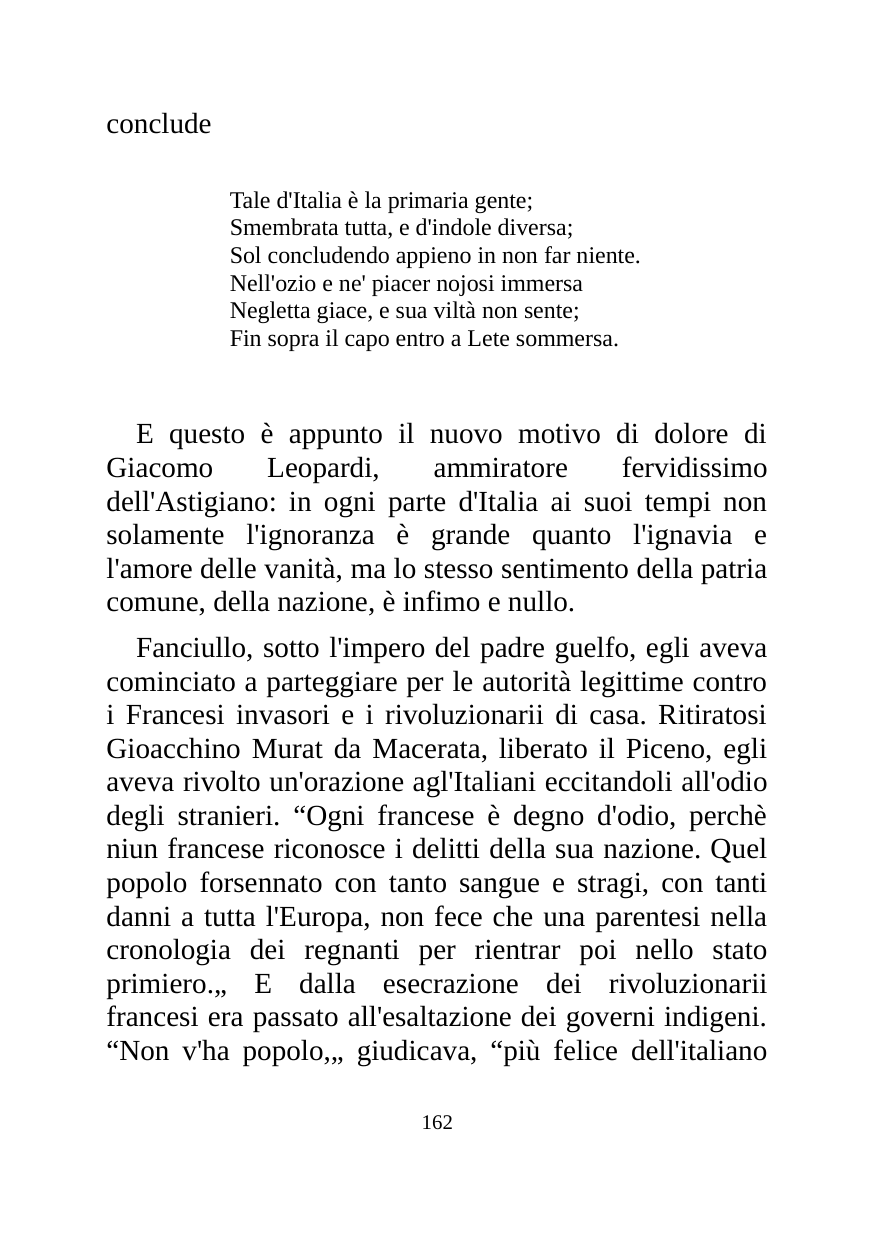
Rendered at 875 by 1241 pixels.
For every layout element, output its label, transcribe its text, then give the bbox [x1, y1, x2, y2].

text Nell'ozio e ne' piacer nojosi immersa [200, 269, 768, 296]
text E questo è appunto il nuovo motivo di dolore di Giacomo Leopardi, ammiratore fervidissimo dell'Astigiano: in ogni parte d'Italia ai suoi tempi non solamente l'ignoranza è grande quanto l'ignavia e l'amore delle vanità, ma lo stesso sentimento della patria comune, della nazione, è infimo e nullo. [106, 417, 768, 618]
text Negletta giace, e sua viltà non sente; [200, 296, 768, 324]
text Tale d'Italia è la primaria gente; [200, 186, 768, 213]
text Fanciullo, sotto l'impero del padre guelfo, egli aveva cominciato a parteggiare per le autorità legittime contro i Francesi invasori e i rivoluzionarii di casa. Ritiratosi Gioacchino Murat da Macerata, liberato il Piceno, egli aveva rivolto un'orazione agl'Italiani eccitandoli all'odio degli stranieri. “Ogni francese è degno d'odio, perchè niun francese riconosce i delitti della sua nazione. Quel popolo forsennato con tanto sangue e stragi, con tanti danni a tutta l'Europa, non fece che una parentesi nella cronologia dei regnanti per rientrar poi nello stato primiero.„ E dalla esecrazione dei rivoluzionarii francesi era passato all'esaltazione dei governi indigeni. “Non v'ha popolo,„ giudicava, “più felice dell'italiano [106, 630, 768, 1066]
text Fin sopra il capo entro a Lete sommersa. [200, 324, 768, 351]
text Smembrata tutta, e d'indole diversa; [200, 213, 768, 241]
text Sol concludendo appieno in non far niente. [200, 241, 768, 269]
text conclude [106, 106, 768, 140]
